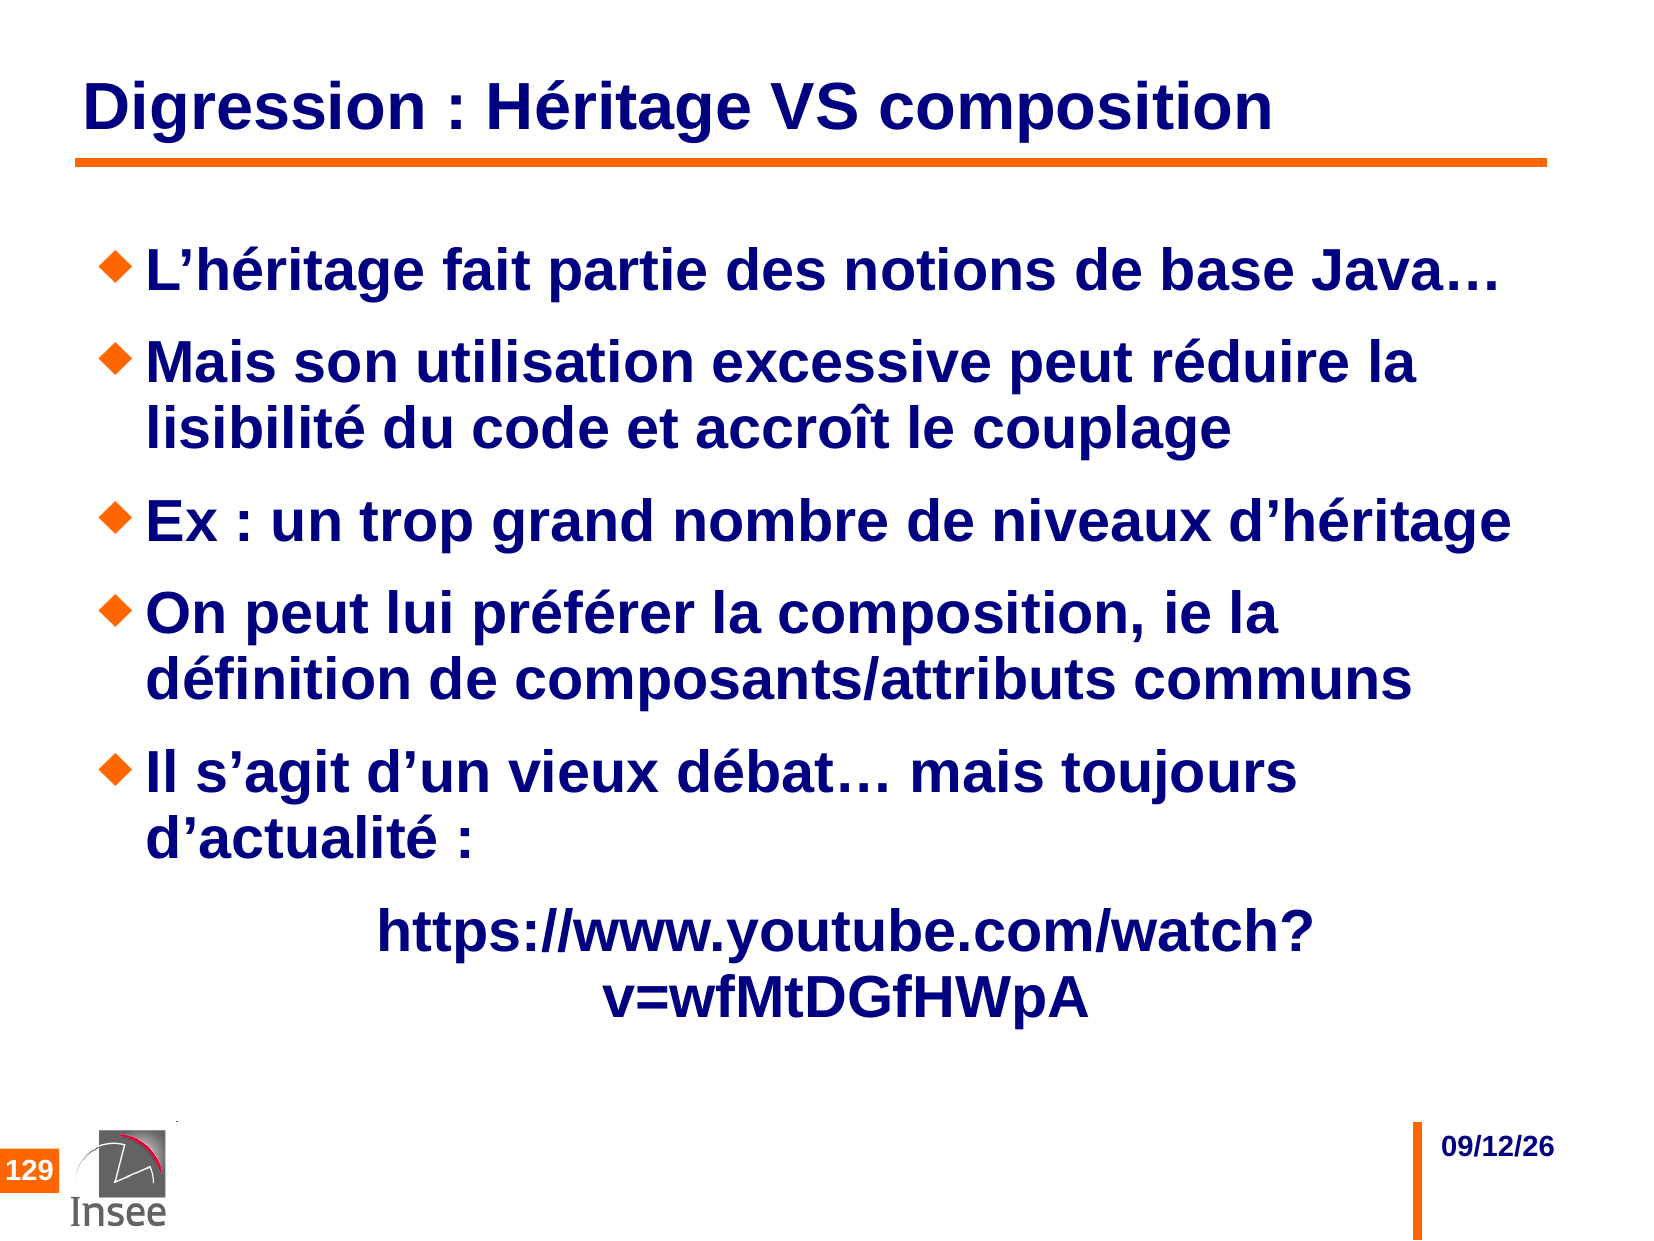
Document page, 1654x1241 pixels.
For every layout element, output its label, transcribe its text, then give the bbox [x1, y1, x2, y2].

picture [62, 1121, 178, 1241]
list L’héritage fait partie des notions de base Java… Mais son utilisation excessive peut réduire la lisibilité du code et accroît le couplage Ex : un trop grand nombre de niveaux d’héritage On peut lui préférer la composition, ie la définition de composants/attributs communs Il s’agit d’un vieux débat… mais toujours d’actualité : https://www.youtube.com/watch?v=wfMtDGfHWpA [82, 236, 1548, 1087]
title Digression : Héritage VS composition [82, 49, 1619, 163]
